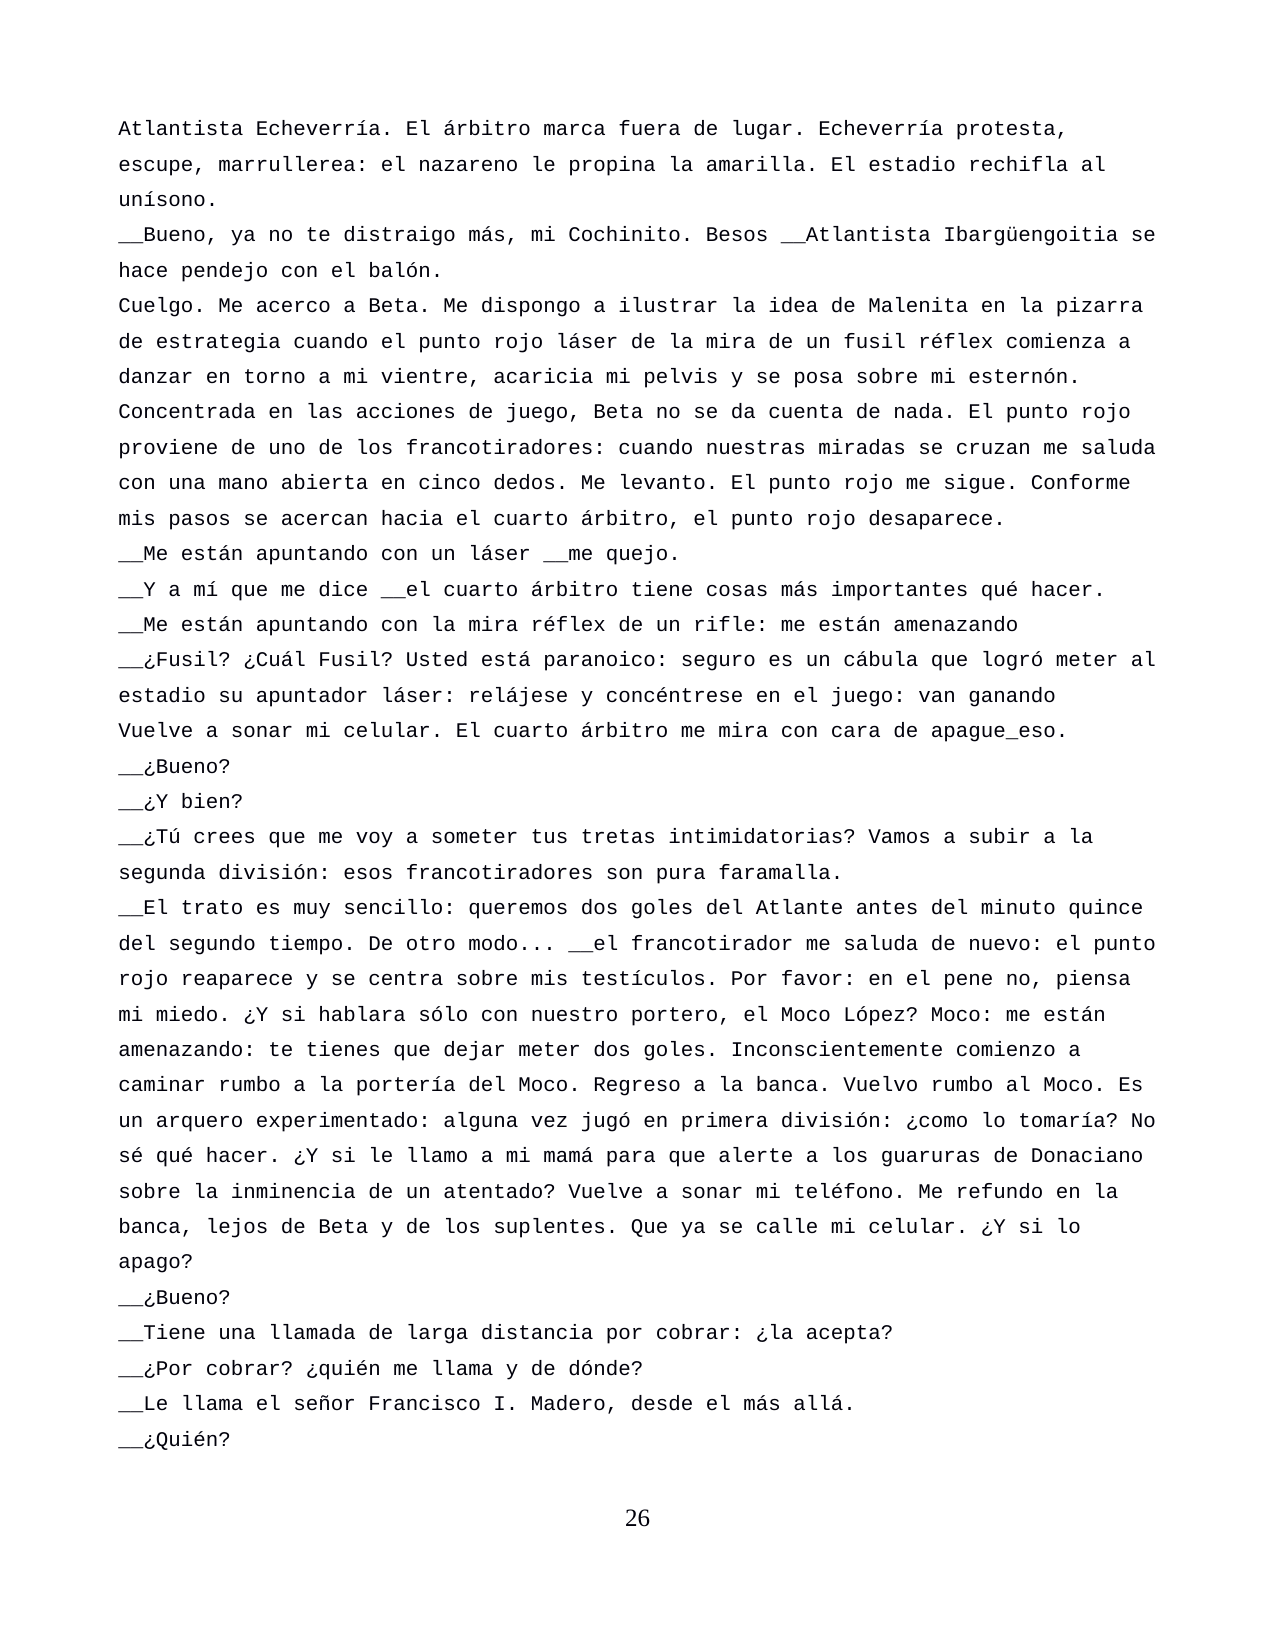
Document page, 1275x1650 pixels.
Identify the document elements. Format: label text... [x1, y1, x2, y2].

text Atlantista Echeverría. El árbitro marca fuera de lugar. Echeverría protesta, escupe, marrullerea: el nazareno le propina la amarilla. El estadio rechifla al unísono. [118, 118, 1157, 213]
text __Y a mí que me dice __el cuarto árbitro tiene cosas más importantes qué hacer. [118, 578, 1157, 602]
text __¿Tú crees que me voy a someter tus tretas intimidatorias? Vamos a subir a la segunda división: esos francotiradores son pura faramalla. [118, 826, 1157, 886]
text __¿Bueno? [118, 756, 1157, 779]
text __Bueno, ya no te distraigo más, mi Cochinito. Besos __Atlantista Ibargüengoitia se hace pendejo con el balón. [118, 224, 1157, 283]
text __Me están apuntando con un láser __me quejo. [118, 543, 1157, 567]
text __Me están apuntando con la mira réflex de un rifle: me están amenazando [118, 614, 1157, 638]
text __¿Quién? [118, 1428, 1157, 1452]
text Vuelve a sonar mi celular. El cuarto árbitro me mira con cara de apague_eso. [118, 720, 1157, 744]
text __Le llama el señor Francisco I. Madero, desde el más allá. [118, 1393, 1157, 1417]
text __¿Fusil? ¿Cuál Fusil? Usted está paranoico: seguro es un cábula que logró meter al estadio su apuntador láser: relájese y concéntrese en el juego: van ganando [118, 649, 1157, 708]
text __Tiene una llamada de larga distancia por cobrar: ¿la acepta? [118, 1322, 1157, 1346]
text __¿Y bien? [118, 791, 1157, 815]
text __El trato es muy sencillo: queremos dos goles del Atlante antes del minuto quince del segundo tiempo. De otro modo... __el francotirador me saluda de nuevo: el punto rojo reaparece y se centra sobre mis testículos. Por favor: en el pene no, piensa mi miedo. ¿Y si hablara sólo con nuestro portero, el Moco López? Moco: me están amenazando: te tienes que dejar meter dos goles. Inconscientemente comienzo a caminar rumbo a la portería del Moco. Regreso a la banca. Vuelvo rumbo al Moco. Es un arquero experimentado: alguna vez jugó en primera división: ¿como lo tomaría? No sé qué hacer. ¿Y si le llamo a mi mamá para que alerte a los guaruras de Donaciano sobre la inminencia de un atentado? Vuelve a sonar mi teléfono. Me refundo en la banca, lejos de Beta y de los suplentes. Que ya se calle mi celular. ¿Y si lo apago? [118, 897, 1157, 1275]
text Cuelgo. Me acerco a Beta. Me dispongo a ilustrar la idea de Malenita en la pizarra de estrategia cuando el punto rojo láser de la mira de un fusil réflex comienza a danzar en torno a mi vientre, acaricia mi pelvis y se posa sobre mi esternón. Concentrada en las acciones de juego, Beta no se da cuenta de nada. El punto rojo proviene de uno de los francotiradores: cuando nuestras miradas se cruzan me saluda con una mano abierta en cinco dedos. Me levanto. El punto rojo me sigue. Conforme mis pasos se acercan hacia el cuarto árbitro, el punto rojo desaparece. [118, 295, 1157, 531]
text __¿Bueno? [118, 1287, 1157, 1311]
text __¿Por cobrar? ¿quién me llama y de dónde? [118, 1358, 1157, 1381]
